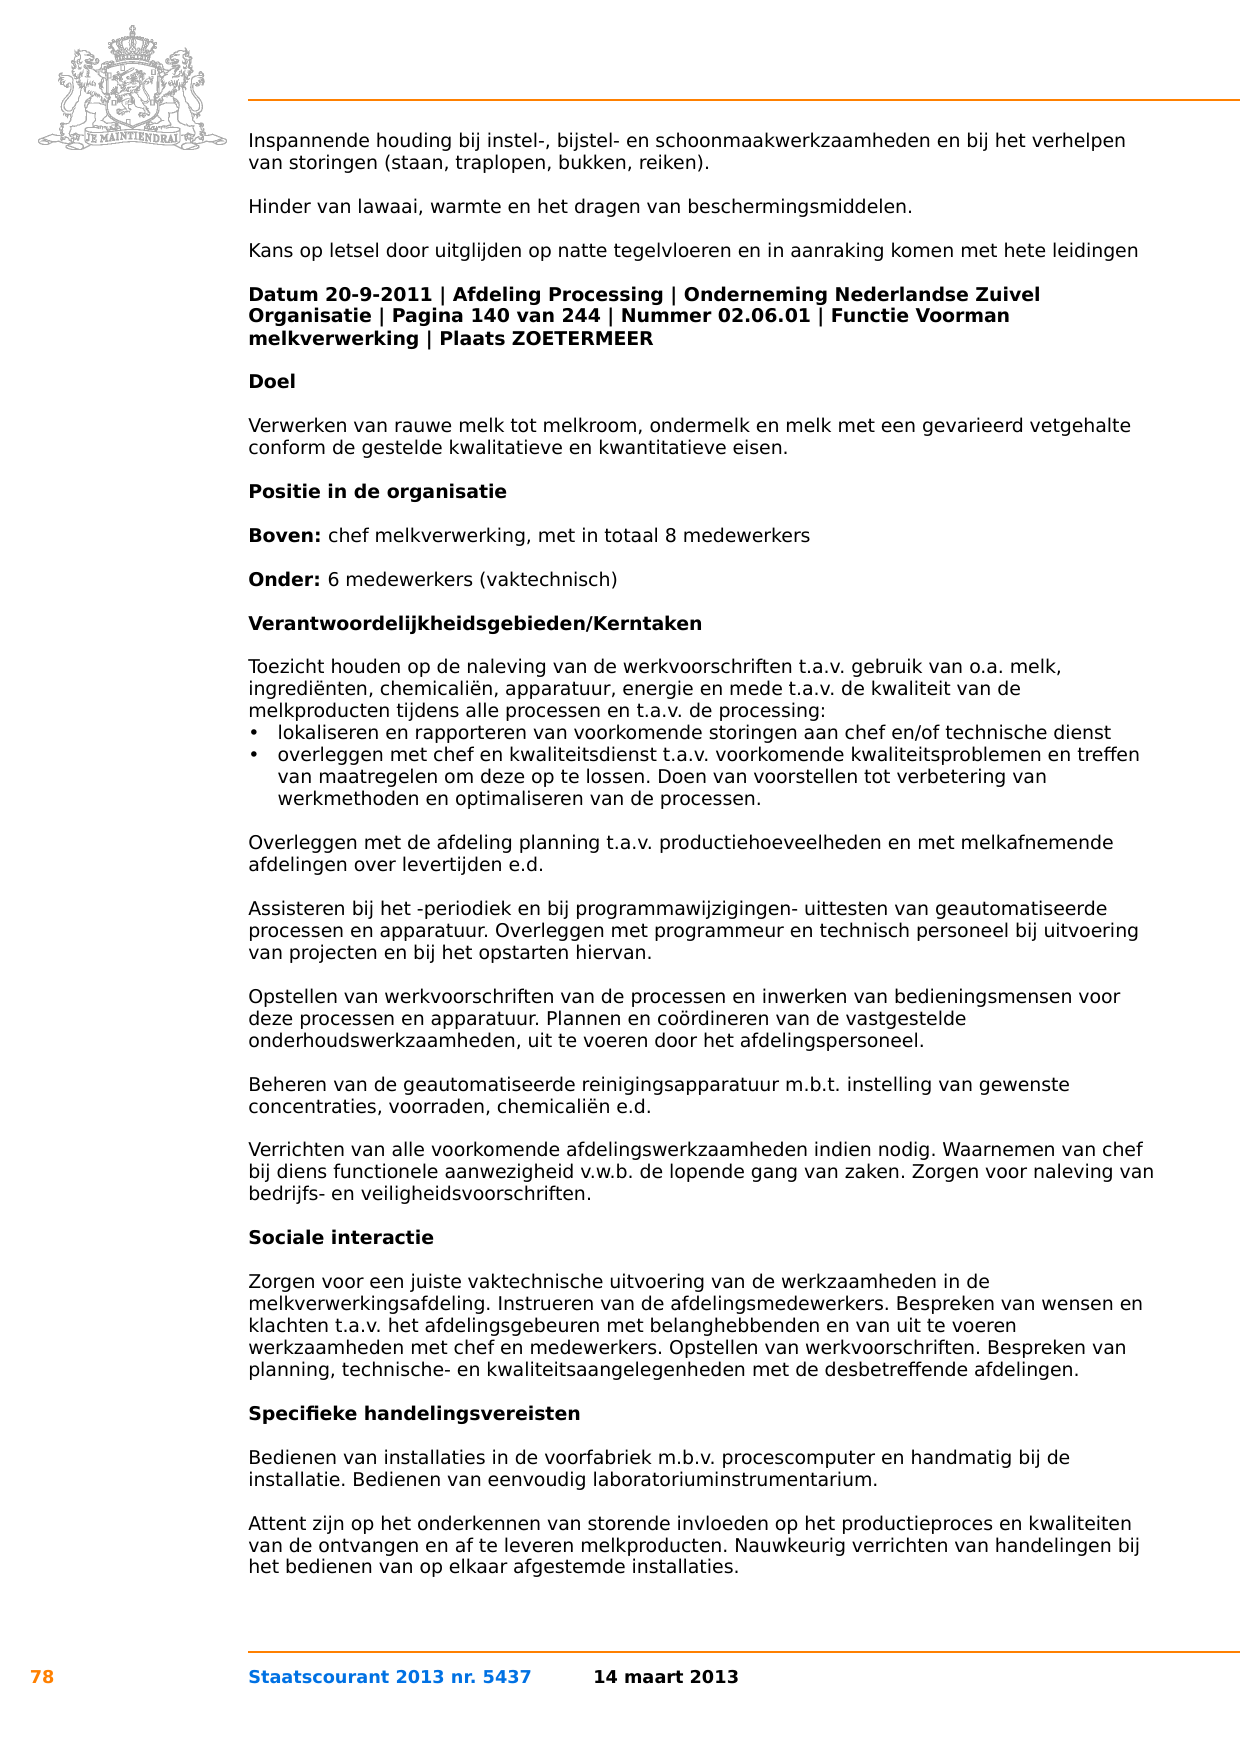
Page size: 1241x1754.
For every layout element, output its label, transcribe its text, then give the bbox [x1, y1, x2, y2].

text Overleggen met de afdeling planning t.a.v. productiehoeveelheden en met melkafnemende afdelingen over levertijden e.d. [248, 832, 1163, 876]
subtitle Datum 20-9-2011 | Afdeling Processing | Onderneming Nederlandse Zuivel Organisatie | Pagina 140 van 244 | Nummer 02.06.01 | Functie Voorman melkverwerking | Plaats ZOETERMEER [248, 283, 1163, 349]
subtitle Positie in de organisatie [248, 481, 1163, 503]
text Verrichten van alle voorkomende afdelingswerkzaamheden indien nodig. Waarnemen van chef bij diens functionele aanwezigheid v.w.b. de lopende gang van zaken. Zorgen voor naleving van bedrijfs- en veiligheidsvoorschriften. [248, 1139, 1163, 1205]
text Zorgen voor een juiste vaktechnische uitvoering van de werkzaamheden in de melkverwerkingsafdeling. Instrueren van de afdelingsmedewerkers. Bespreken van wensen en klachten t.a.v. het afdelingsgebeuren met belanghebbenden en van uit te voeren werkzaamheden met chef en medewerkers. Opstellen van werkvoorschriften. Bespreken van planning, technische- en kwaliteitsaangelegenheden met de desbetreffende afdelingen. [248, 1271, 1163, 1381]
subtitle Verantwoordelijkheidsgebieden/Kerntaken [248, 612, 1163, 634]
subtitle Sociale interactie [248, 1227, 1163, 1249]
text • lokaliseren en rapporteren van voorkomende storingen aan chef en/of technische dienst [248, 722, 1163, 744]
text Beheren van de geautomatiseerde reinigingsapparatuur m.b.t. instelling van gewenste concentraties, voorraden, chemicaliën e.d. [248, 1073, 1163, 1117]
text Opstellen van werkvoorschriften van de processen en inwerken van bedieningsmensen voor deze processen en apparatuur. Plannen en coördineren van de vastgestelde onderhoudswerkzaamheden, uit te voeren door het afdelingspersoneel. [248, 986, 1163, 1052]
text Hinder van lawaai, warmte en het dragen van beschermingsmiddelen. [248, 196, 1163, 218]
subtitle Doel [248, 371, 1163, 393]
text Boven: chef melkverwerking, met in totaal 8 medewerkers [248, 525, 1163, 547]
text • overleggen met chef en kwaliteitsdienst t.a.v. voorkomende kwaliteitsproblemen en treffen van maatregelen om deze op te lossen. Doen van voorstellen tot verbetering van werkmethoden en optimaliseren van de processen. [248, 744, 1163, 810]
picture [38, 25, 227, 150]
subtitle Specifieke handelingsvereisten [248, 1403, 1163, 1425]
text Kans op letsel door uitglijden op natte tegelvloeren en in aanraking komen met hete leidingen [248, 239, 1163, 262]
text Attent zijn op het onderkennen van storende invloeden op het productieproces en kwaliteiten van de ontvangen en af te leveren melkproducten. Nauwkeurig verrichten van handelingen bij het bedienen van op elkaar afgestemde installaties. [248, 1512, 1163, 1578]
text Assisteren bij het -periodiek en bij programmawijzigingen- uittesten van geautomatiseerde processen en apparatuur. Overleggen met programmeur en technisch personeel bij uitvoering van projecten en bij het opstarten hiervan. [248, 898, 1163, 964]
text Bedienen van installaties in de voorfabriek m.b.v. procescomputer en handmatig bij de installatie. Bedienen van eenvoudig laboratoriuminstrumentarium. [248, 1447, 1163, 1491]
text Onder: 6 medewerkers (vaktechnisch) [248, 569, 1163, 591]
text Inspannende houding bij instel-, bijstel- en schoonmaakwerkzaamheden en bij het verhelpen van storingen (staan, traplopen, bukken, reiken). [248, 130, 1163, 174]
text Verwerken van rauwe melk tot melkroom, ondermelk en melk met een gevarieerd vetgehalte conform de gestelde kwalitatieve en kwantitatieve eisen. [248, 415, 1163, 459]
text Toezicht houden op de naleving van de werkvoorschriften t.a.v. gebruik van o.a. melk, ingrediënten, chemicaliën, apparatuur, energie en mede t.a.v. de kwaliteit van de melkproducten tijdens alle processen en t.a.v. de processing: [248, 656, 1163, 722]
